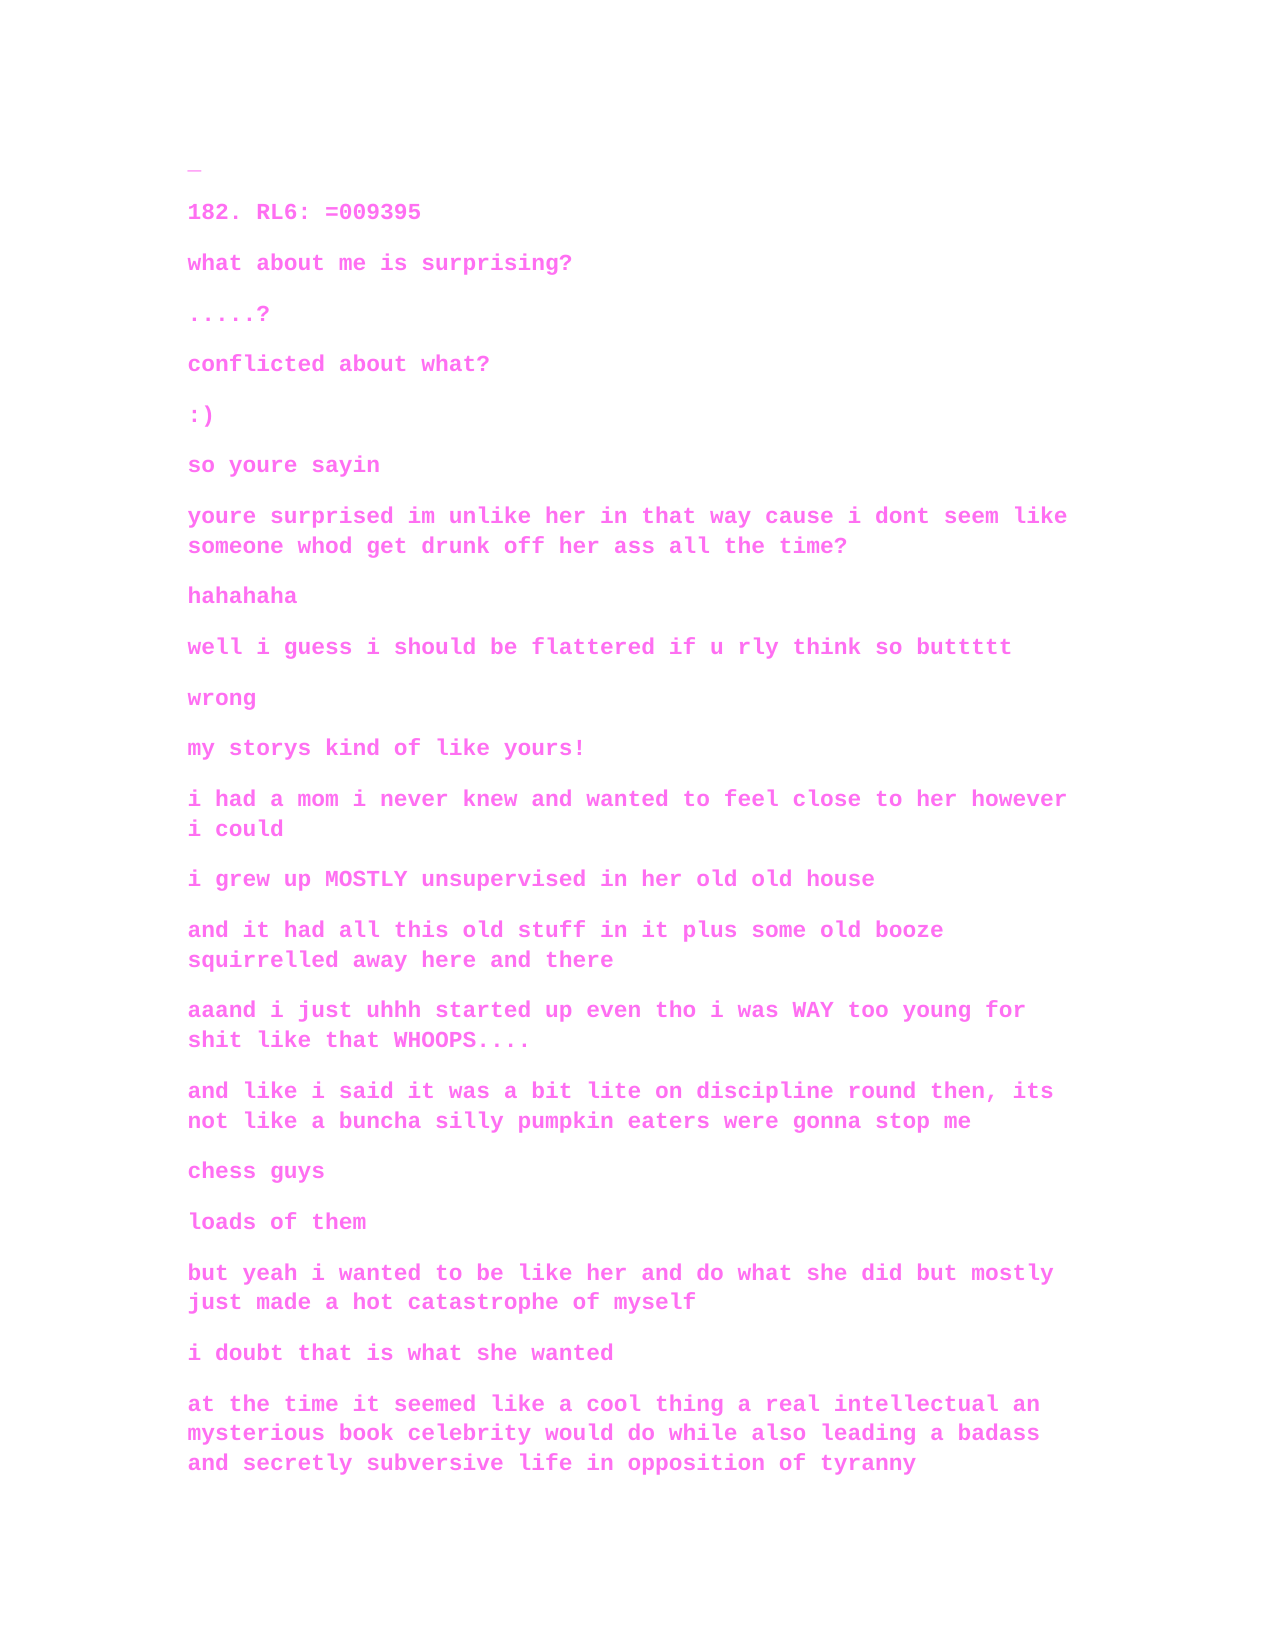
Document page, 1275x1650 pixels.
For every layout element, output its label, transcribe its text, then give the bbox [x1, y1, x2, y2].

text i doubt that is what she wanted [187, 1341, 1087, 1367]
text and it had all this old stuff in it plus some old booze squirrelled away here and there [187, 918, 1087, 974]
text so youre sayin [187, 454, 1087, 480]
text at the time it seemed like a cool thing a real intellectual an mysterious book celebrity would do while also leading a badass and secretly subversive life in opposition of tyranny [187, 1392, 1087, 1477]
text youre surprised im unlike her in that way cause i dont seem like someone whod get drunk off her ass all the time? [187, 504, 1087, 560]
text aaand i just uhhh started up even tho i was WAY too young for shit like that WHOOPS.... [187, 999, 1087, 1054]
text but yeah i wanted to be like her and do what she did but mostly just made a hot catastrophe of myself [187, 1261, 1087, 1317]
text and like i said it was a bit lite on discipline round then, its not like a buncha silly pumpkin eaters were gonna stop me [187, 1079, 1087, 1135]
text my storys kind of like yours! [187, 737, 1087, 763]
text i grew up MOSTLY unsupervised in her old old house [187, 868, 1087, 894]
text loads of them [187, 1210, 1087, 1236]
text .....? [187, 302, 1087, 328]
text chess guys [187, 1159, 1087, 1186]
text conflicted about what? [187, 352, 1087, 378]
text i had a mom i never knew and wanted to feel close to her however i could [187, 787, 1087, 843]
text :) [187, 403, 1087, 429]
text what about me is surprising? [187, 251, 1087, 277]
text 182. RL6: =009395 [187, 201, 1087, 227]
text hahahaha [187, 585, 1087, 611]
text well i guess i should be flattered if u rly think so buttttt [187, 635, 1087, 661]
text wrong [187, 686, 1087, 712]
text _ [187, 150, 1087, 176]
